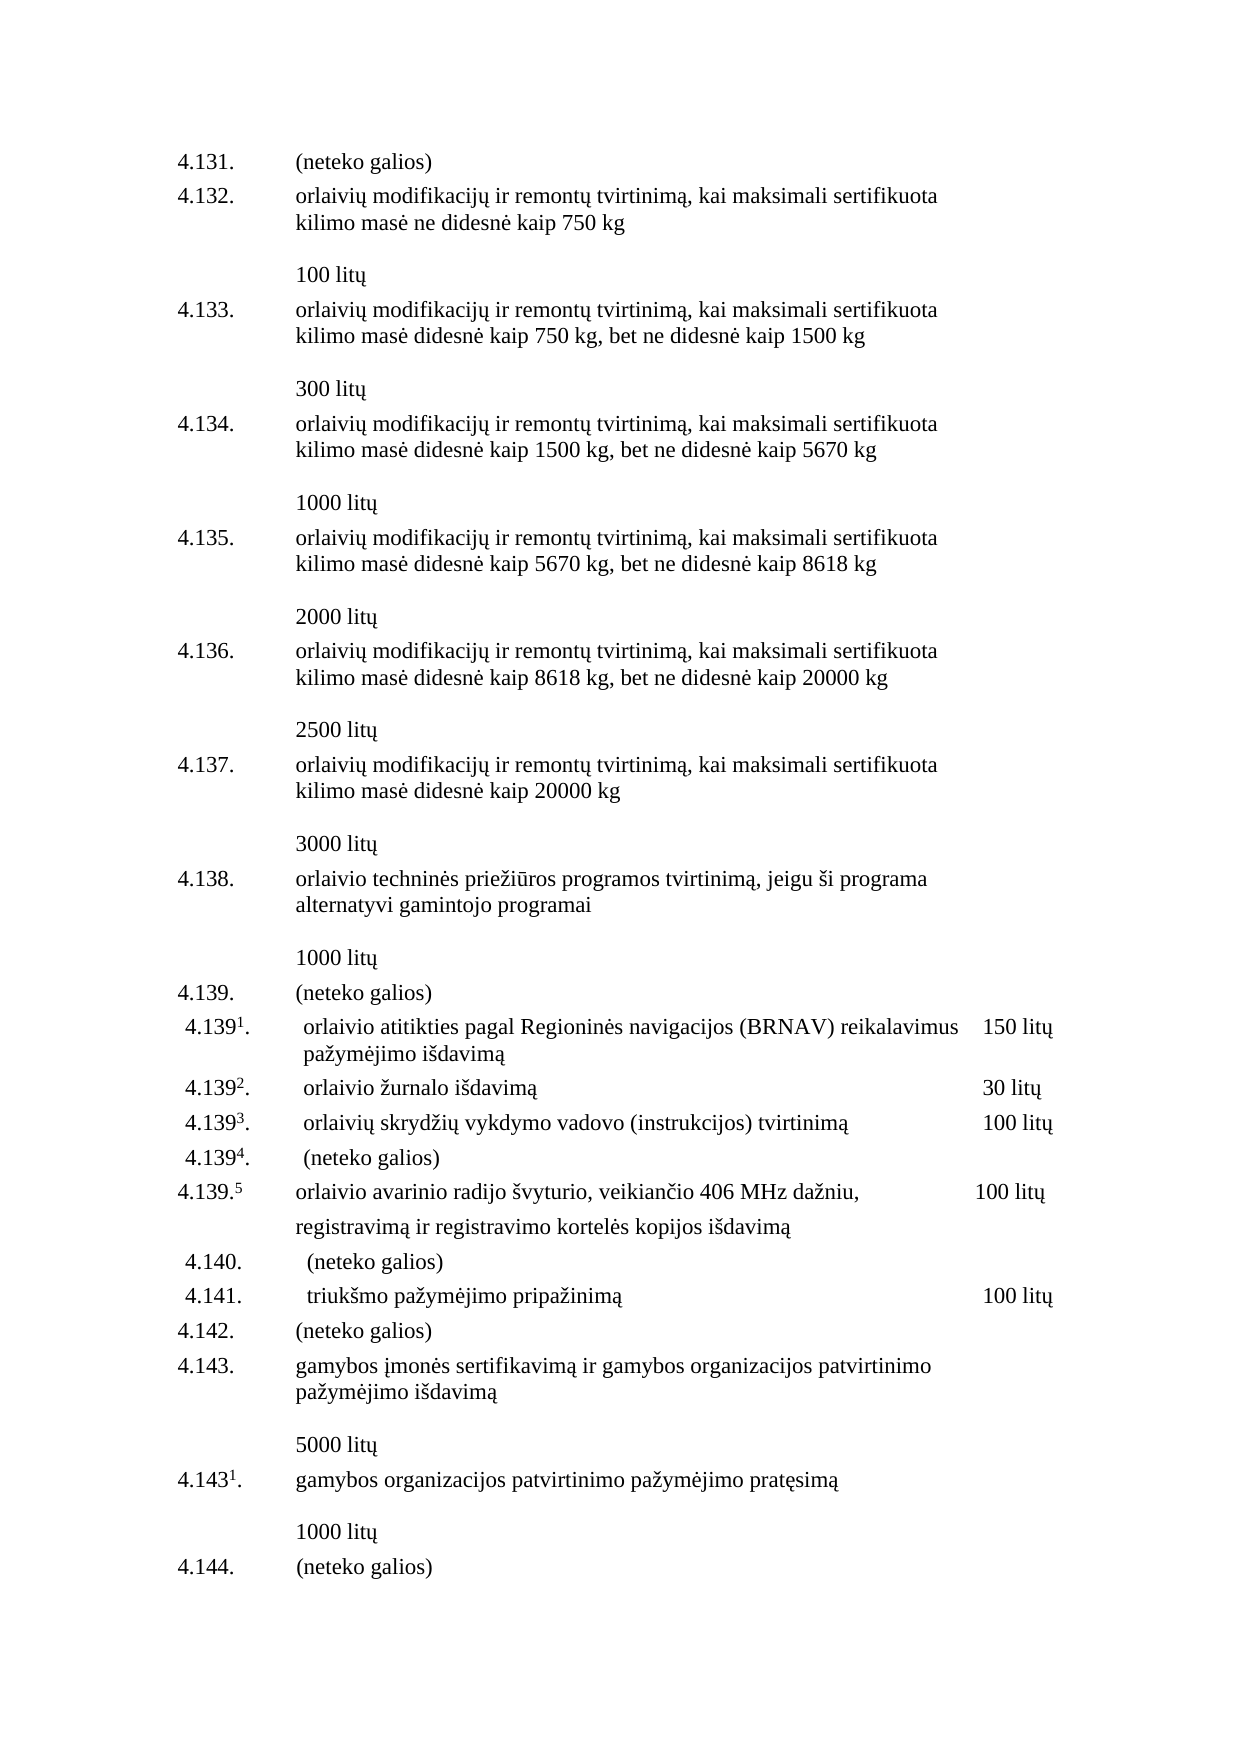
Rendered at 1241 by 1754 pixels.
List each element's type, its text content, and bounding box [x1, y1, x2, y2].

text 4.139. (neteko galios) [177, 979, 945, 1005]
text 4.1431. gamybos organizacijos patvirtinimo pažymėjimo pratęsimą 1000 litų [177, 1466, 945, 1545]
table_cell triukšmo pažymėjimo pripažinimą [292, 1283, 971, 1317]
text 4.136. orlaivių modifikacijų ir remontų tvirtinimą, kai maksimali sertifikuota kilimo masė didesnė kaip 8618 kg, bet ne didesnė kaip 20000 kg 2500 litų [177, 637, 945, 743]
table_cell (neteko galios) [292, 1144, 971, 1178]
table_cell 4.1393. [174, 1109, 292, 1144]
text 4.132. orlaivių modifikacijų ir remontų tvirtinimą, kai maksimali sertifikuota kilimo masė ne didesnė kaip 750 kg 100 litų [177, 182, 945, 288]
text registravimą ir registravimo kortelės kopijos išdavimą [162, 1213, 1122, 1239]
text 4.143. gamybos įmonės sertifikavimą ir gamybos organizacijos patvirtinimo pažymėjimo išdavimą 5000 litų [177, 1352, 945, 1457]
text 4.138. orlaivio techninės priežiūros programos tvirtinimą, jeigu ši programa alternatyvi gamintojo programai 1000 litų [177, 865, 945, 970]
table_cell 100 litų [971, 1109, 1144, 1144]
text 4.142. (neteko galios) [177, 1317, 945, 1343]
table_cell 30 litų [971, 1074, 1144, 1109]
table_header [971, 1248, 1144, 1282]
text 4.134. orlaivių modifikacijų ir remontų tvirtinimą, kai maksimali sertifikuota kilimo masė didesnė kaip 1500 kg, bet ne didesnė kaip 5670 kg 1000 litų [177, 410, 945, 515]
list (neteko galios) [177, 1553, 945, 1579]
text 4.133. orlaivių modifikacijų ir remontų tvirtinimą, kai maksimali sertifikuota kilimo masė didesnė kaip 750 kg, bet ne didesnė kaip 1500 kg 300 litų [177, 296, 945, 402]
table_cell 100 litų [971, 1283, 1144, 1317]
text 4.131. (neteko galios) [177, 148, 945, 174]
table_header orlaivio atitikties pagal Regioninės navigacijos (BRNAV) reikalavimus pažymėjimo išdavimą [292, 1013, 971, 1074]
table_cell orlaivių skrydžių vykdymo vadovo (instrukcijos) tvirtinimą [292, 1109, 971, 1144]
table_header (neteko galios) [292, 1248, 971, 1282]
table_cell [971, 1144, 1144, 1178]
text 4.139.5 orlaivio avarinio radijo švyturio, veikiančio 406 MHz dažniu, 100 litų [177, 1178, 1122, 1205]
table_cell 4.141. [174, 1283, 292, 1317]
text 4.135. orlaivių modifikacijų ir remontų tvirtinimą, kai maksimali sertifikuota kilimo masė didesnė kaip 5670 kg, bet ne didesnė kaip 8618 kg 2000 litų [177, 524, 945, 629]
table_header 4.1391. [174, 1013, 292, 1074]
table_header 150 litų [971, 1013, 1144, 1074]
text 4.137. orlaivių modifikacijų ir remontų tvirtinimą, kai maksimali sertifikuota kilimo masė didesnė kaip 20000 kg 3000 litų [177, 751, 945, 857]
table_cell orlaivio žurnalo išdavimą [292, 1074, 971, 1109]
table_cell 4.1392. [174, 1074, 292, 1109]
table_cell 4.1394. [174, 1144, 292, 1178]
table_header 4.140. [174, 1248, 292, 1282]
